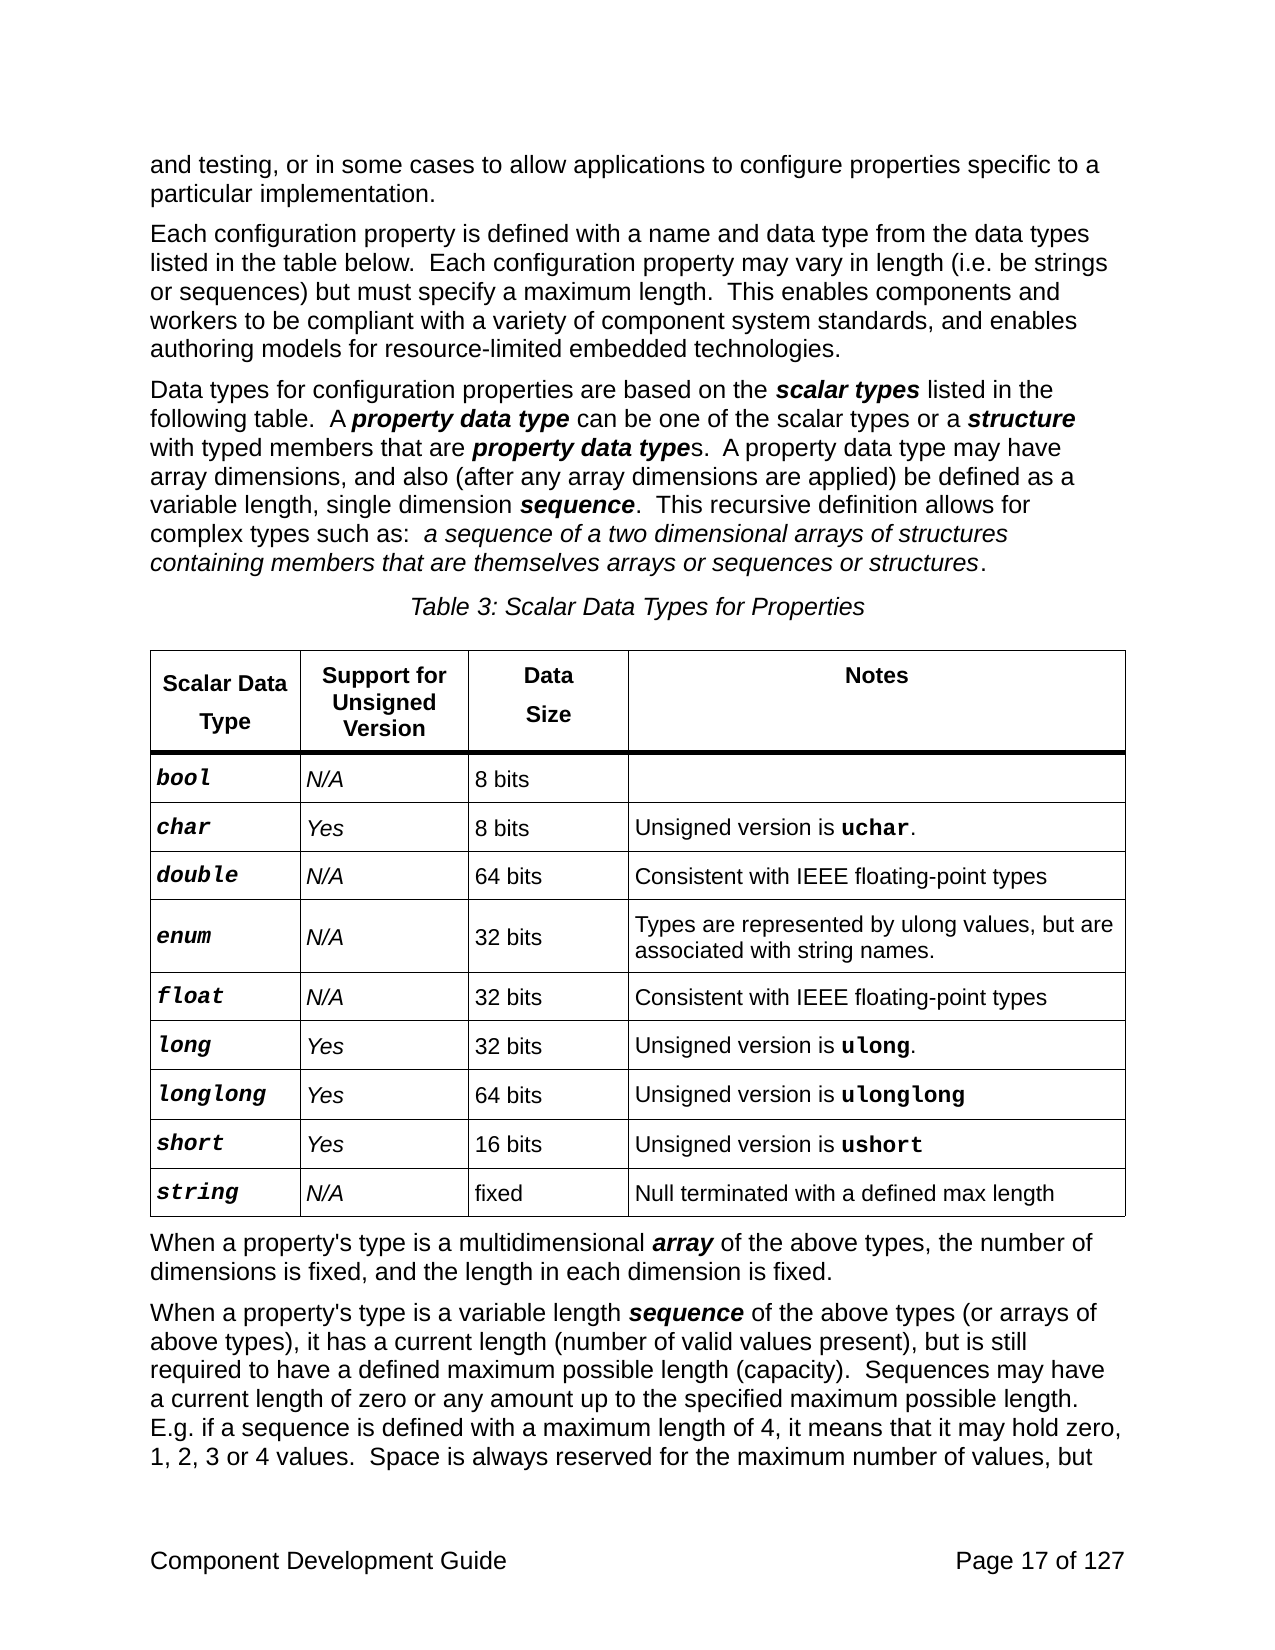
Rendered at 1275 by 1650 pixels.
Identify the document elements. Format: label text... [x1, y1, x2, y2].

text Each configuration property is defined with a name and data type from the data types listed in the table below. Each configuration property may vary in length (i.e. be strings or sequences) but must specify a maximum length. This enables components and workers to be compliant with a variety of component system standards, and enables authoring models for resource-limited embedded technologies. [150, 219, 1125, 363]
table_cell 64 bits [469, 1070, 628, 1118]
table_cell short [151, 1120, 300, 1168]
text Data types for configuration properties are based on the scalar types listed in the following table. A property data type can be one of the scalar types or a structure with typed members that are property data types. A property data type may have array dimensions, and also (after any array dimensions are applied) be defined as a variable length, single dimension sequence. This recursive definition allows for complex types such as: a sequence of a two dimensional arrays of structures containing members that are themselves arrays or sequences or structures. [150, 375, 1125, 576]
text and testing, or in some cases to allow applications to configure properties specific to a particular implementation. [150, 150, 1125, 207]
table_cell N/A [301, 755, 468, 802]
table_cell Yes [301, 1070, 468, 1118]
table_cell Consistent with IEEE floating-point types [629, 852, 1125, 898]
table_cell longlong [151, 1070, 300, 1118]
table_header Notes [629, 651, 1125, 750]
table_cell Yes [301, 803, 468, 851]
text When a property's type is a multidimensional array of the above types, the number of dimensions is fixed, and the length in each dimension is fixed. [150, 1228, 1125, 1286]
table_cell float [151, 973, 300, 1020]
table_cell N/A [301, 973, 468, 1020]
table_cell Consistent with IEEE floating-point types [629, 973, 1125, 1020]
table_cell string [151, 1169, 300, 1216]
table_cell Unsigned version is ulonglong [629, 1070, 1125, 1118]
table_cell double [151, 852, 300, 898]
table_cell 32 bits [469, 973, 628, 1020]
table_cell [629, 755, 1125, 802]
table_cell 32 bits [469, 900, 628, 972]
table_cell N/A [301, 852, 468, 898]
table_cell 64 bits [469, 852, 628, 898]
table_cell Null terminated with a defined max length [629, 1169, 1125, 1216]
table_cell fixed [469, 1169, 628, 1216]
text When a property's type is a variable length sequence of the above types (or arrays of above types), it has a current length (number of valid values present), but is still required to have a defined maximum possible length (capacity). Sequences may have a current length of zero or any amount up to the specified maximum possible length. E.g. if a sequence is defined with a maximum length of 4, it means that it may hold zero, 1, 2, 3 or 4 values. Space is always reserved for the maximum number of values, but [150, 1298, 1125, 1470]
table_header Scalar Data Type [151, 651, 300, 750]
table_cell 8 bits [469, 755, 628, 802]
table_cell bool [151, 755, 300, 802]
table_cell Yes [301, 1021, 468, 1069]
table_cell Unsigned version is ushort [629, 1120, 1125, 1168]
table_cell N/A [301, 1169, 468, 1216]
table_cell Types are represented by ulong values, but are associated with string names. [629, 900, 1125, 972]
table_cell enum [151, 900, 300, 972]
table_cell 8 bits [469, 803, 628, 851]
table_cell char [151, 803, 300, 851]
table_cell Unsigned version is ulong. [629, 1021, 1125, 1069]
table_cell 16 bits [469, 1120, 628, 1168]
table_header Data Size [469, 651, 628, 750]
table_cell N/A [301, 900, 468, 972]
table_cell Unsigned version is uchar. [629, 803, 1125, 851]
text Table 3: Scalar Data Types for Properties [150, 591, 1125, 620]
table_cell Yes [301, 1120, 468, 1168]
table_cell long [151, 1021, 300, 1069]
table_header Support for Unsigned Version [301, 651, 468, 750]
table_cell 32 bits [469, 1021, 628, 1069]
